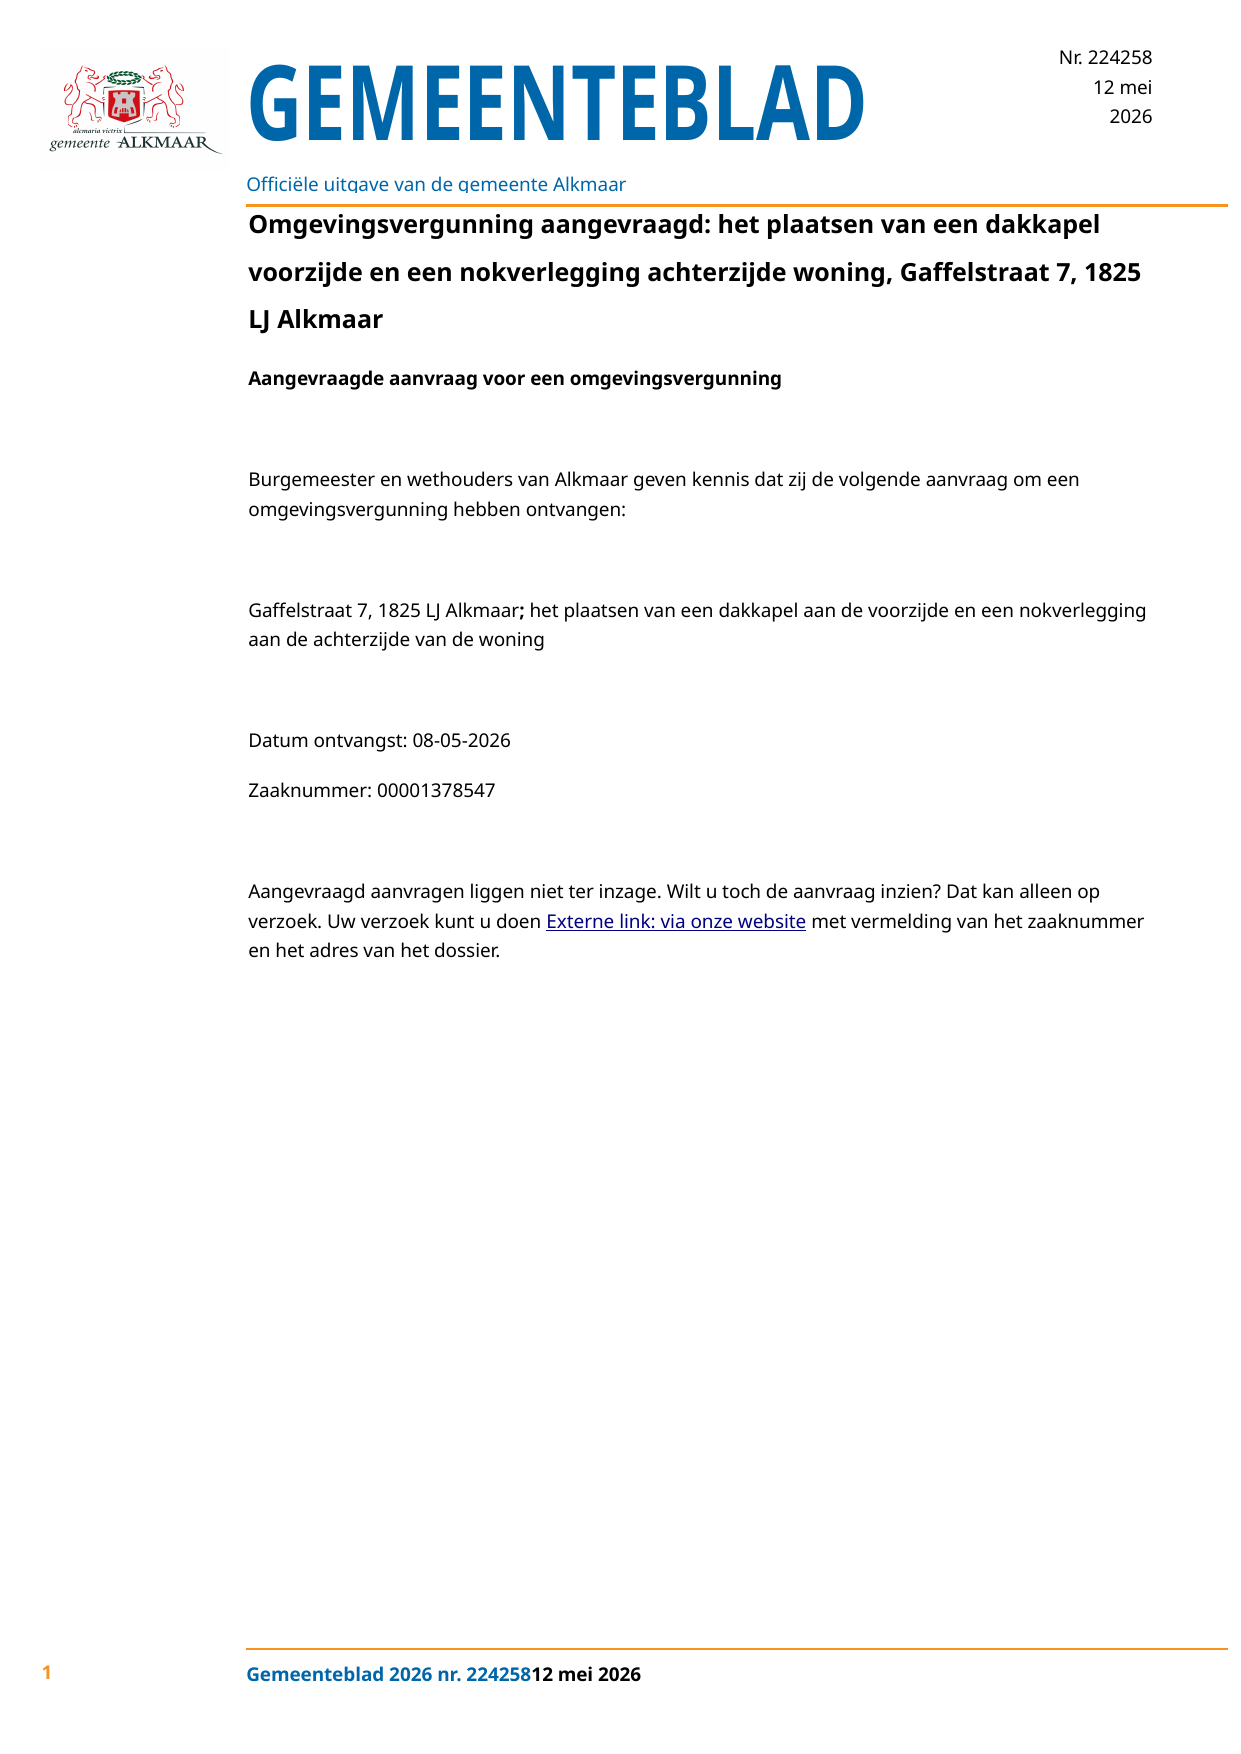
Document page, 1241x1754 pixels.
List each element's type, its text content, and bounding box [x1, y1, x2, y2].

text Aangevraagd aanvragen liggen niet ter inzage. Wilt u toch de aanvraag inzien? Dat kan alleen op verzoek. Uw verzoek kunt u doen Externe link: via onze website met vermelding van het zaaknummer en het adres van het dossier. [248, 878, 1152, 963]
text Aangevraagde aanvraag voor een omgevingsvergunning [248, 366, 1152, 391]
picture [41, 47, 231, 172]
text Datum ontvangst: 08-05-2026 [248, 727, 1152, 753]
text Gaffelstraat 7, 1825 LJ Alkmaar; het plaatsen van een dakkapel aan de voorzijde en een nokverlegging aan de achterzijde van de woning [248, 597, 1152, 652]
text Burgemeester en wethouders van Alkmaar geven kennis dat zij de volgende aanvraag om een omgevingsvergunning hebben ontvangen: [248, 466, 1152, 522]
text Omgevingsvergunning aangevraagd: het plaatsen van een dakkapel voorzijde en een nokverlegging achterzijde woning, Gaffelstraat 7, 1825 LJ Alkmaar [248, 207, 1152, 336]
text Zaaknummer: 00001378547 [248, 778, 1152, 803]
